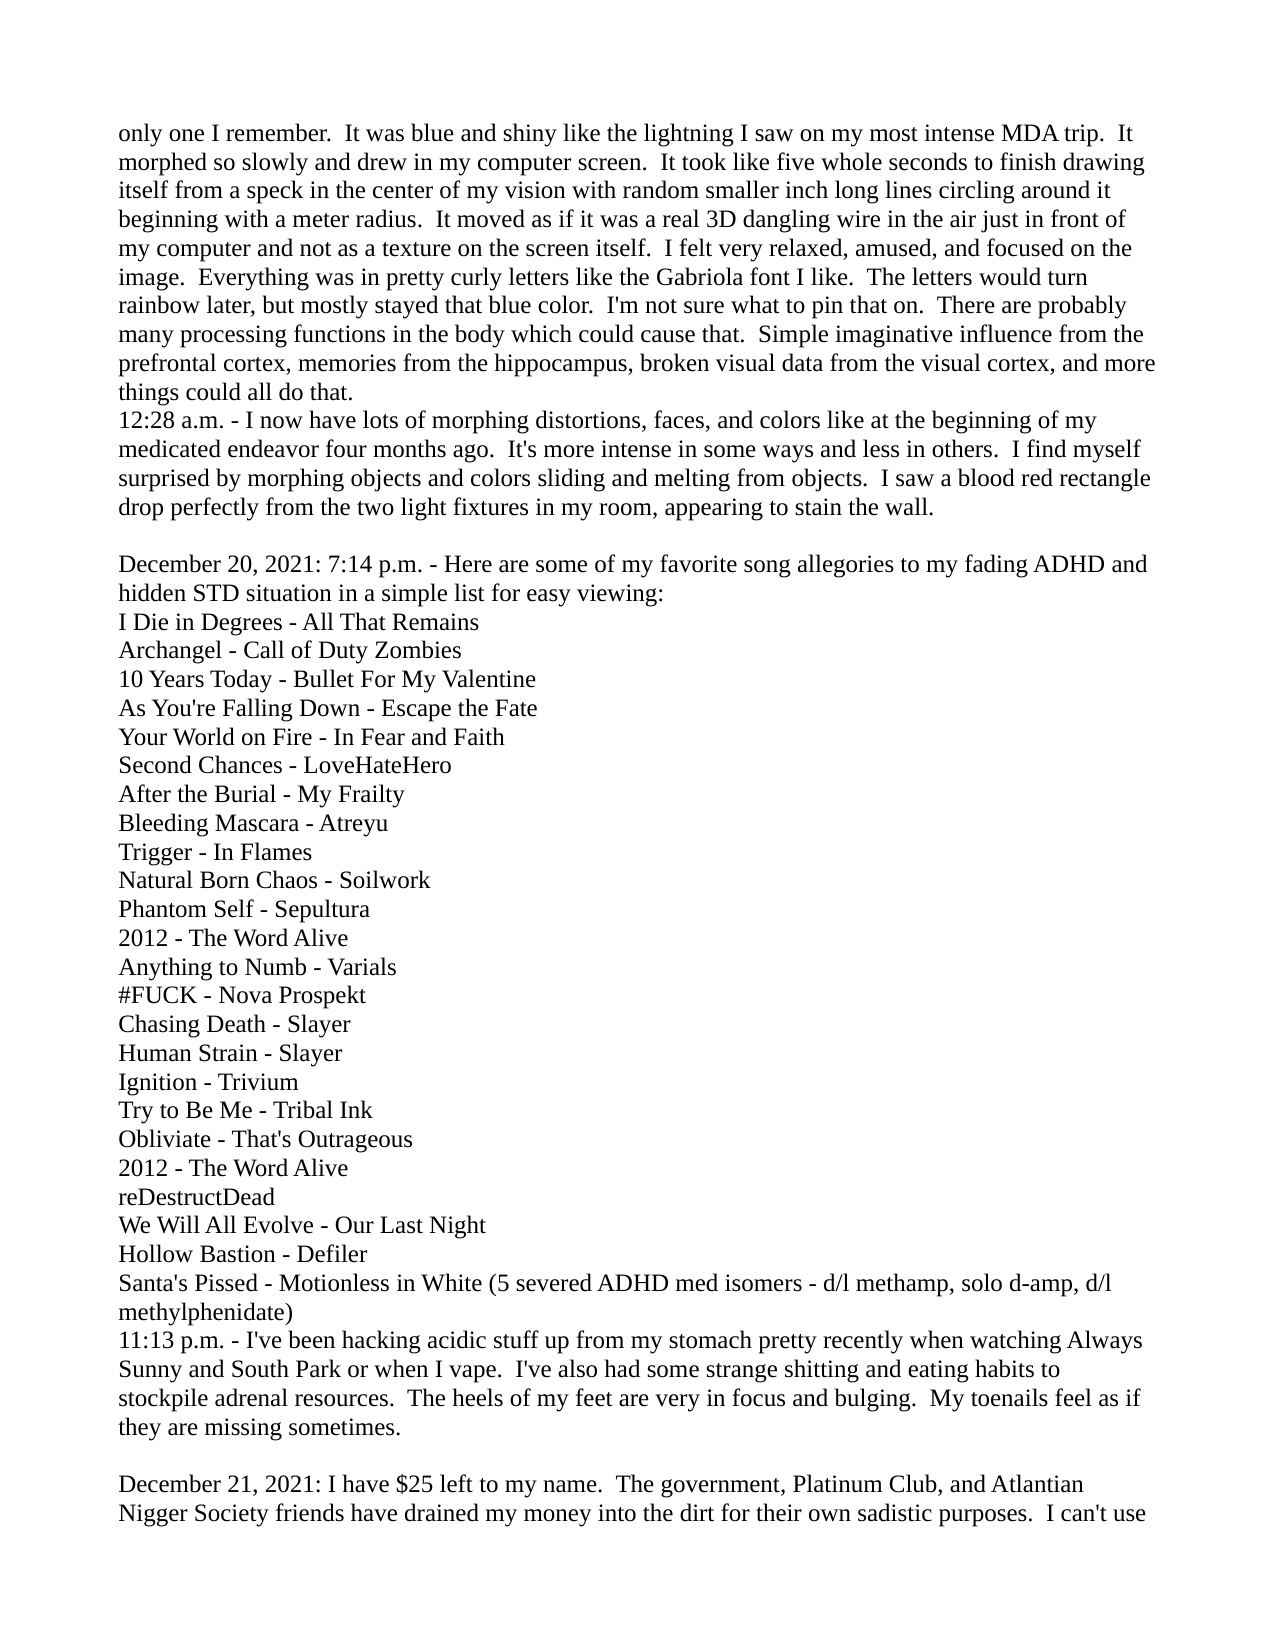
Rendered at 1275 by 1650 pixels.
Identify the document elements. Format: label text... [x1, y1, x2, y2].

text Natural Born Chaos - Soilwork [118, 866, 1157, 894]
text Trigger - In Flames [118, 837, 1157, 866]
text We Will All Evolve - Our Last Night [118, 1211, 1157, 1239]
text 12:28 a.m. - I now have lots of morphing distortions, faces, and colors like at the beginning of my medicated endeavor four months ago. It's more intense in some ways and less in others. I find myself surprised by morphing objects and colors sliding and melting from objects. I saw a blood red rectangle drop perfectly from the two light fixtures in my room, appearing to stain the wall. [118, 406, 1157, 521]
text Phantom Self - Sepultura [118, 894, 1157, 923]
text After the Burial - My Frailty [118, 779, 1157, 808]
text I Die in Degrees - All That Remains [118, 607, 1157, 636]
text Ignition - Trivium [118, 1067, 1157, 1096]
text Hollow Bastion - Defiler [118, 1239, 1157, 1268]
text Santa's Pissed - Motionless in White (5 severed ADHD med isomers - d/l methamp, solo d-amp, d/l methylphenidate) [118, 1268, 1157, 1326]
text only one I remember. It was blue and shiny like the lightning I saw on my most intense MDA trip. It morphed so slowly and drew in my computer screen. It took like five whole seconds to finish drawing itself from a speck in the center of my vision with random smaller inch long lines circling around it beginning with a meter radius. It moved as if it was a real 3D dangling wire in the air just in front of my computer and not as a texture on the screen itself. I felt very relaxed, amused, and focused on the image. Everything was in pretty curly letters like the Gabriola font I like. The letters would turn rainbow later, but mostly stayed that blue color. I'm not sure what to pin that on. There are probably many processing functions in the body which could cause that. Simple imaginative influence from the prefrontal cortex, memories from the hippocampus, broken visual data from the visual cortex, and more things could all do that. [118, 118, 1157, 406]
text Obliviate - That's Outrageous [118, 1124, 1157, 1153]
text reDestructDead [118, 1182, 1157, 1211]
text 11:13 p.m. - I've been hacking acidic stuff up from my stomach pretty recently when watching Always Sunny and South Park or when I vape. I've also had some strange shitting and eating habits to stockpile adrenal resources. The heels of my feet are very in focus and bulging. My toenails feel as if they are missing sometimes. [118, 1326, 1157, 1441]
text Archangel - Call of Duty Zombies [118, 636, 1157, 664]
text Your World on Fire - In Fear and Faith [118, 722, 1157, 751]
text #FUCK - Nova Prospekt [118, 981, 1157, 1009]
text 2012 - The Word Alive [118, 923, 1157, 952]
text 10 Years Today - Bullet For My Valentine [118, 664, 1157, 693]
text Chasing Death - Slayer [118, 1009, 1157, 1038]
text December 21, 2021: I have $25 left to my name. The government, Platinum Club, and Atlantian Nigger Society friends have drained my money into the dirt for their own sadistic purposes. I can't use [118, 1469, 1157, 1527]
text Anything to Numb - Varials [118, 952, 1157, 981]
text Human Strain - Slayer [118, 1038, 1157, 1067]
text Second Chances - LoveHateHero [118, 751, 1157, 779]
text Try to Be Me - Tribal Ink [118, 1096, 1157, 1124]
text 2012 - The Word Alive [118, 1153, 1157, 1182]
text As You're Falling Down - Escape the Fate [118, 693, 1157, 722]
text Bleeding Mascara - Atreyu [118, 808, 1157, 837]
text December 20, 2021: 7:14 p.m. - Here are some of my favorite song allegories to my fading ADHD and hidden STD situation in a simple list for easy viewing: [118, 549, 1157, 607]
